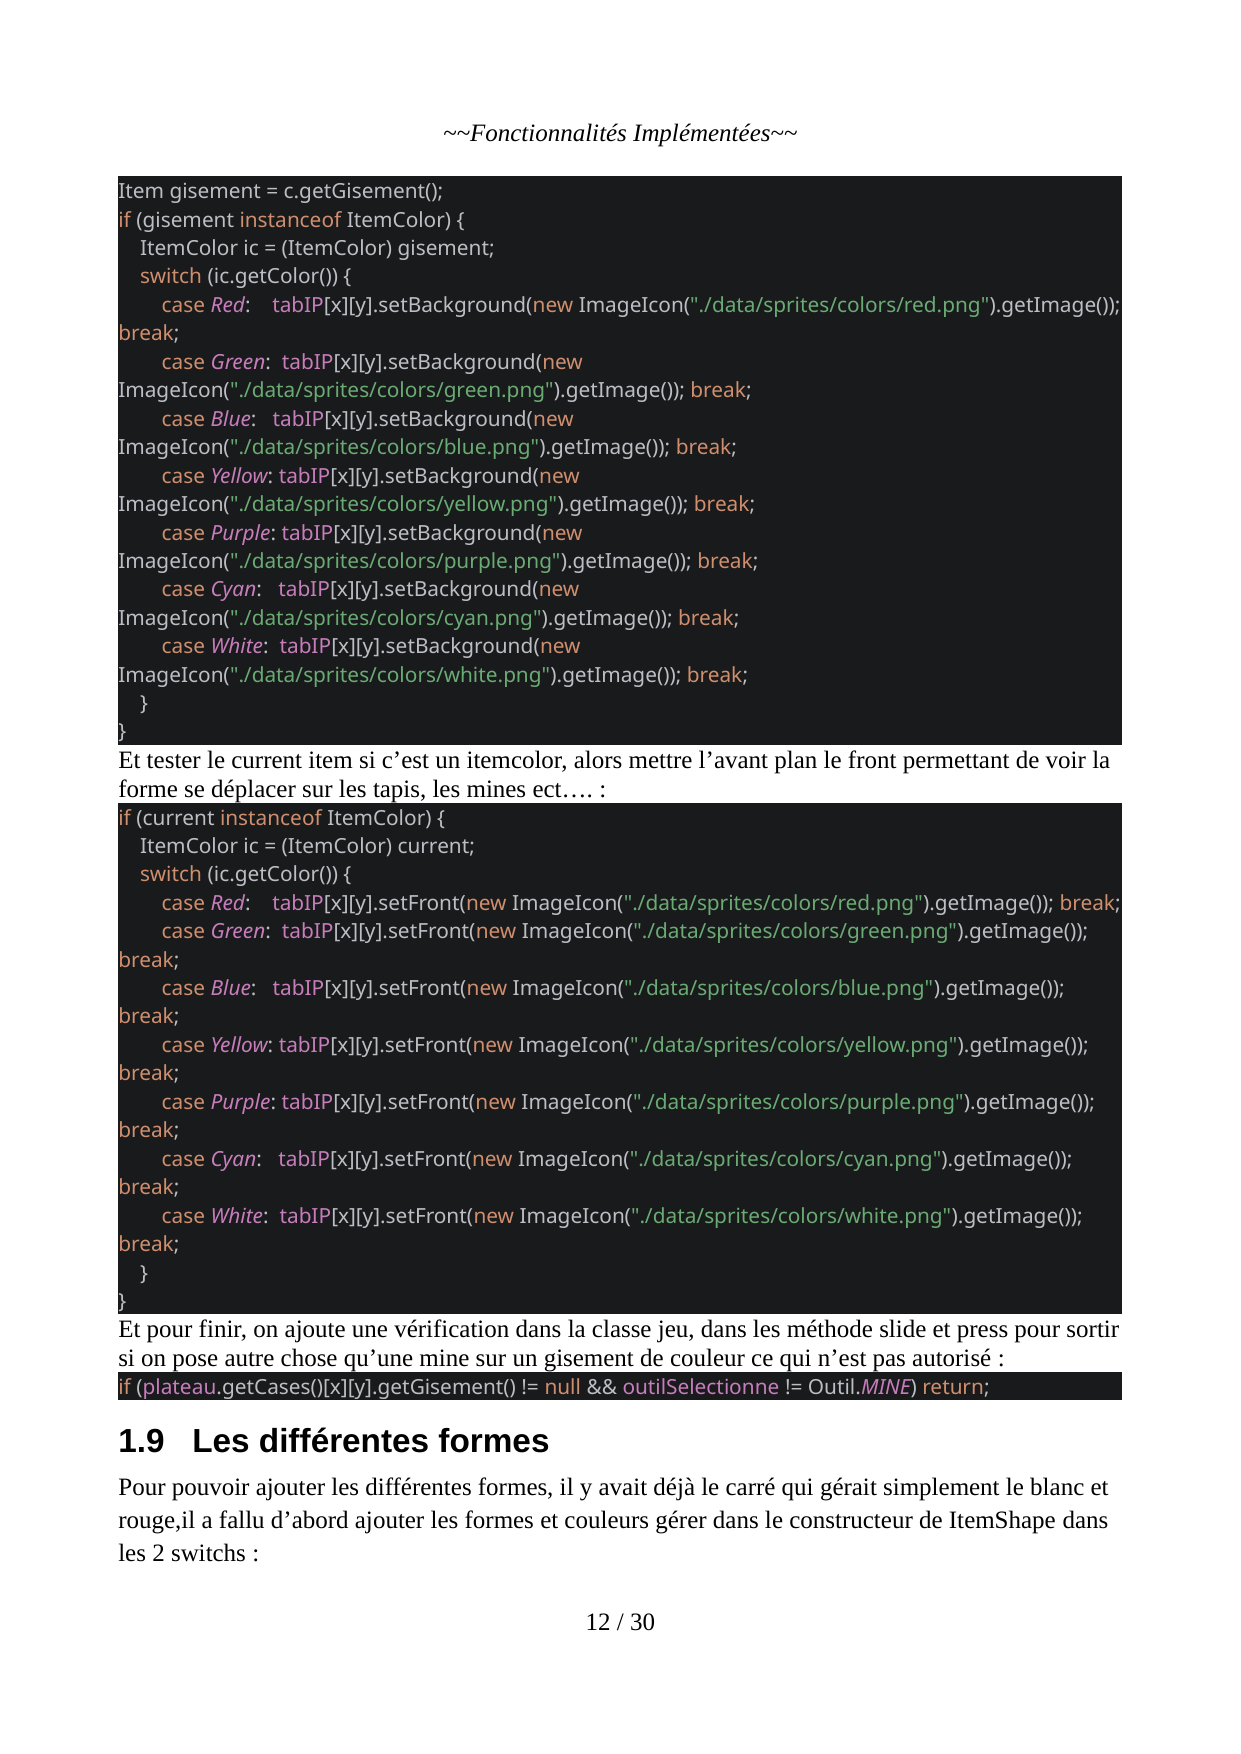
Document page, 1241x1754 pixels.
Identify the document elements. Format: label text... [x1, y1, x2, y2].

text if (plateau.getCases()[x][y].getGisement() != null && outilSelectionne != Outil.MINE) return; [118, 1372, 1122, 1400]
text Item gisement = c.getGisement(); if (gisement instanceof ItemColor) { ItemColor ic = (ItemColor) gisement; switch (ic.getColor()) { case Red: tabIP[x][y].setBackground(new ImageIcon("./data/sprites/colors/red.png").getImage()); break; case Green: tabIP[x][y].setBackground(new ImageIcon("./data/sprites/colors/green.png").getImage()); break; case Blue: tabIP[x][y].setBackground(new ImageIcon("./data/sprites/colors/blue.png").getImage()); break; case Yellow: tabIP[x][y].setBackground(new ImageIcon("./data/sprites/colors/yellow.png").getImage()); break; case Purple: tabIP[x][y].setBackground(new ImageIcon("./data/sprites/colors/purple.png").getImage()); break; case Cyan: tabIP[x][y].setBackground(new ImageIcon("./data/sprites/colors/cyan.png").getImage()); break; case White: tabIP[x][y].setBackground(new ImageIcon("./data/sprites/colors/white.png").getImage()); break; } } [118, 176, 1122, 745]
text Et pour finir, on ajoute une vérification dans la classe jeu, dans les méthode slide et press pour sortir si on pose autre chose qu’une mine sur un gisement de couleur ce qui n’est pas autorisé : [118, 1314, 1122, 1372]
text Pour pouvoir ajouter les différentes formes, il y avait déjà le carré qui gérait simplement le blanc et rouge,il a fallu d’abord ajouter les formes et couleurs gérer dans le constructeur de ItemShape dans les 2 switchs : [118, 1472, 1122, 1567]
text Et tester le current item si c’est un itemcolor, alors mettre l’avant plan le front permettant de voir la forme se déplacer sur les tapis, les mines ect…. : [118, 745, 1122, 803]
subtitle Les différentes formes [118, 1421, 1122, 1460]
text if (current instanceof ItemColor) { ItemColor ic = (ItemColor) current; switch (ic.getColor()) { case Red: tabIP[x][y].setFront(new ImageIcon("./data/sprites/colors/red.png").getImage()); break; case Green: tabIP[x][y].setFront(new ImageIcon("./data/sprites/colors/green.png").getImage()); break; case Blue: tabIP[x][y].setFront(new ImageIcon("./data/sprites/colors/blue.png").getImage()); break; case Yellow: tabIP[x][y].setFront(new ImageIcon("./data/sprites/colors/yellow.png").getImage()); break; case Purple: tabIP[x][y].setFront(new ImageIcon("./data/sprites/colors/purple.png").getImage()); break; case Cyan: tabIP[x][y].setFront(new ImageIcon("./data/sprites/colors/cyan.png").getImage()); break; case White: tabIP[x][y].setFront(new ImageIcon("./data/sprites/colors/white.png").getImage()); break; } } [118, 803, 1122, 1314]
